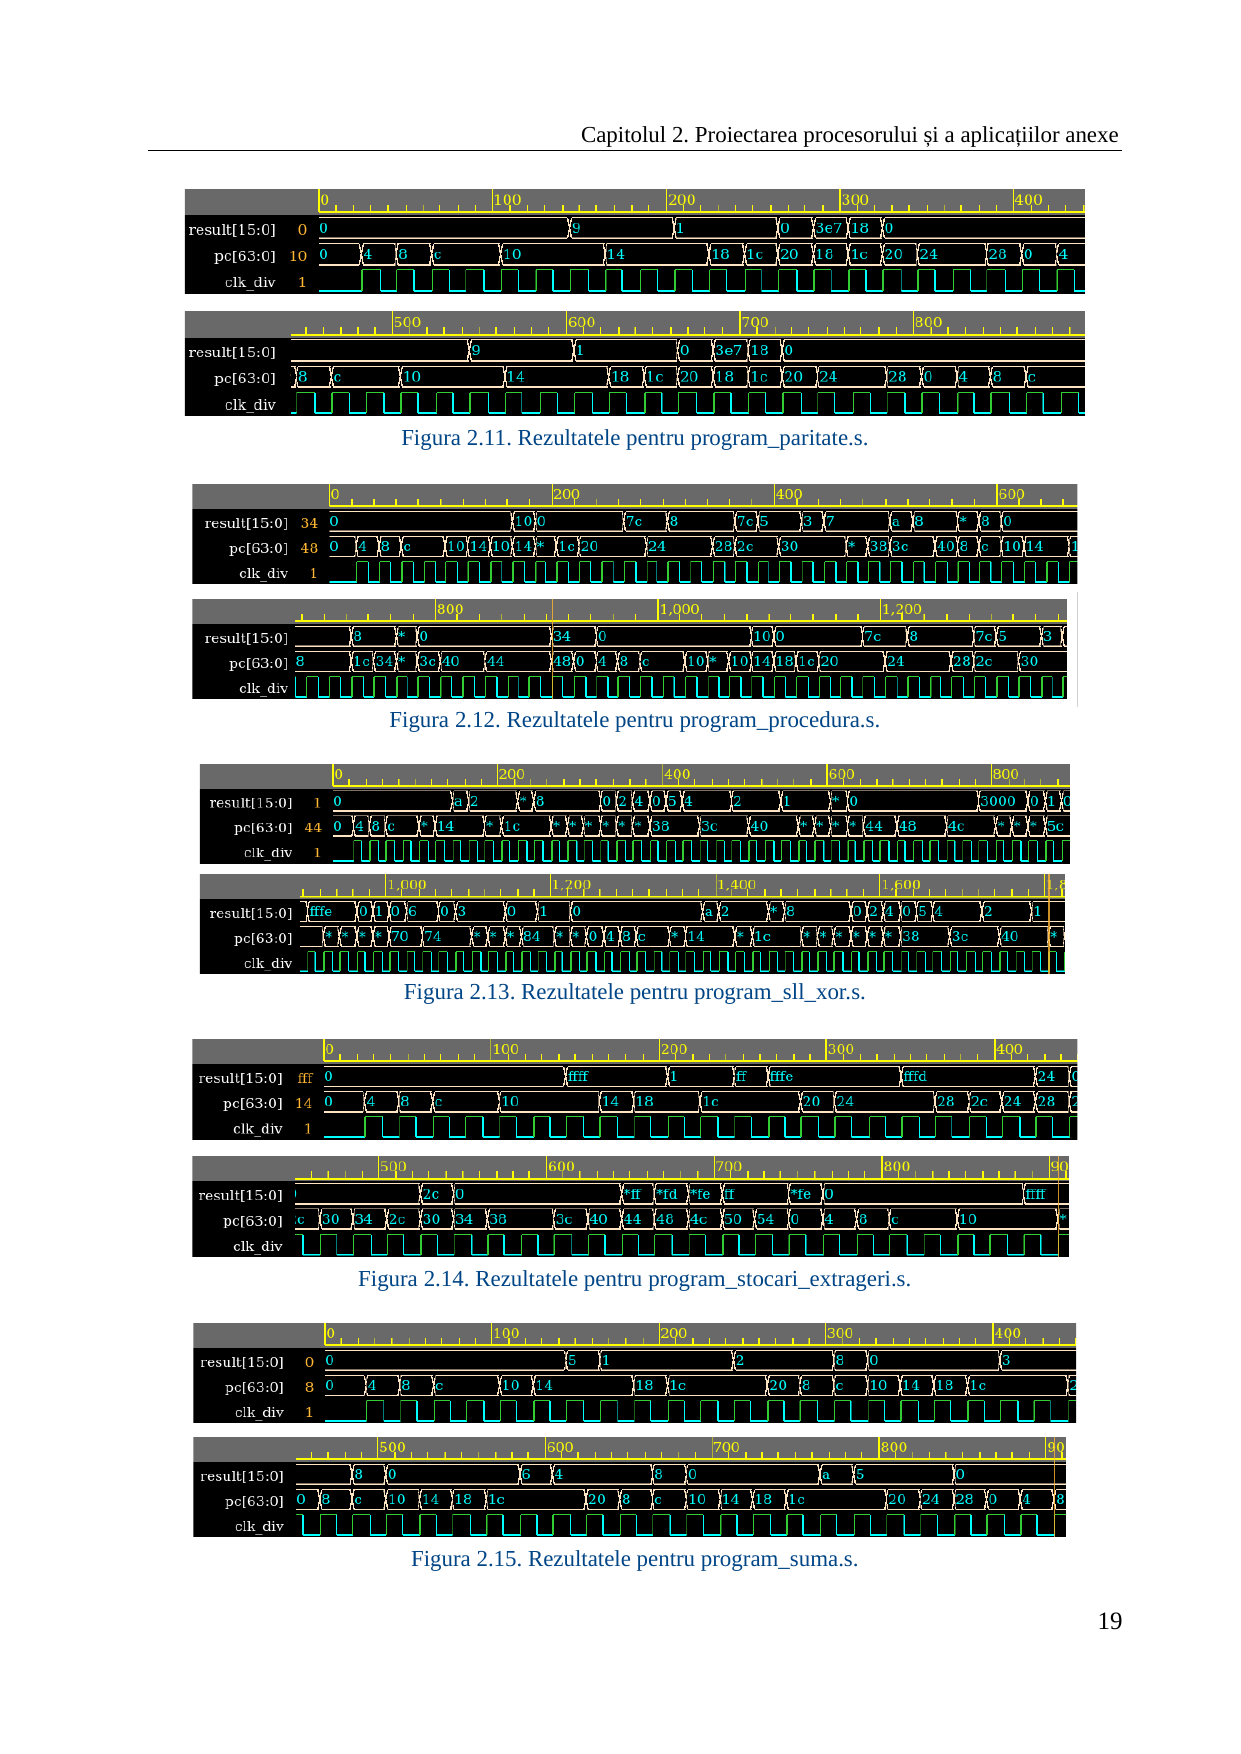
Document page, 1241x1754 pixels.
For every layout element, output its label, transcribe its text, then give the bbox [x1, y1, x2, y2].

picture [184, 180, 1085, 425]
text Figura 2.14. Rezultatele pentru program_stocari_extrageri.s. [192, 1265, 1077, 1291]
picture [192, 477, 1078, 707]
text Figura 2.15. Rezultatele pentru program_suma.s. [193, 1545, 1076, 1571]
text Figura 2.12. Rezultatele pentru program_procedura.s. [192, 707, 1077, 733]
picture [192, 1030, 1078, 1265]
picture [193, 1317, 1077, 1545]
picture [199, 758, 1070, 979]
text Figura 2.11. Rezultatele pentru program_paritate.s. [185, 425, 1085, 451]
text Figura 2.13. Rezultatele pentru program_sll_xor.s. [200, 979, 1070, 1004]
